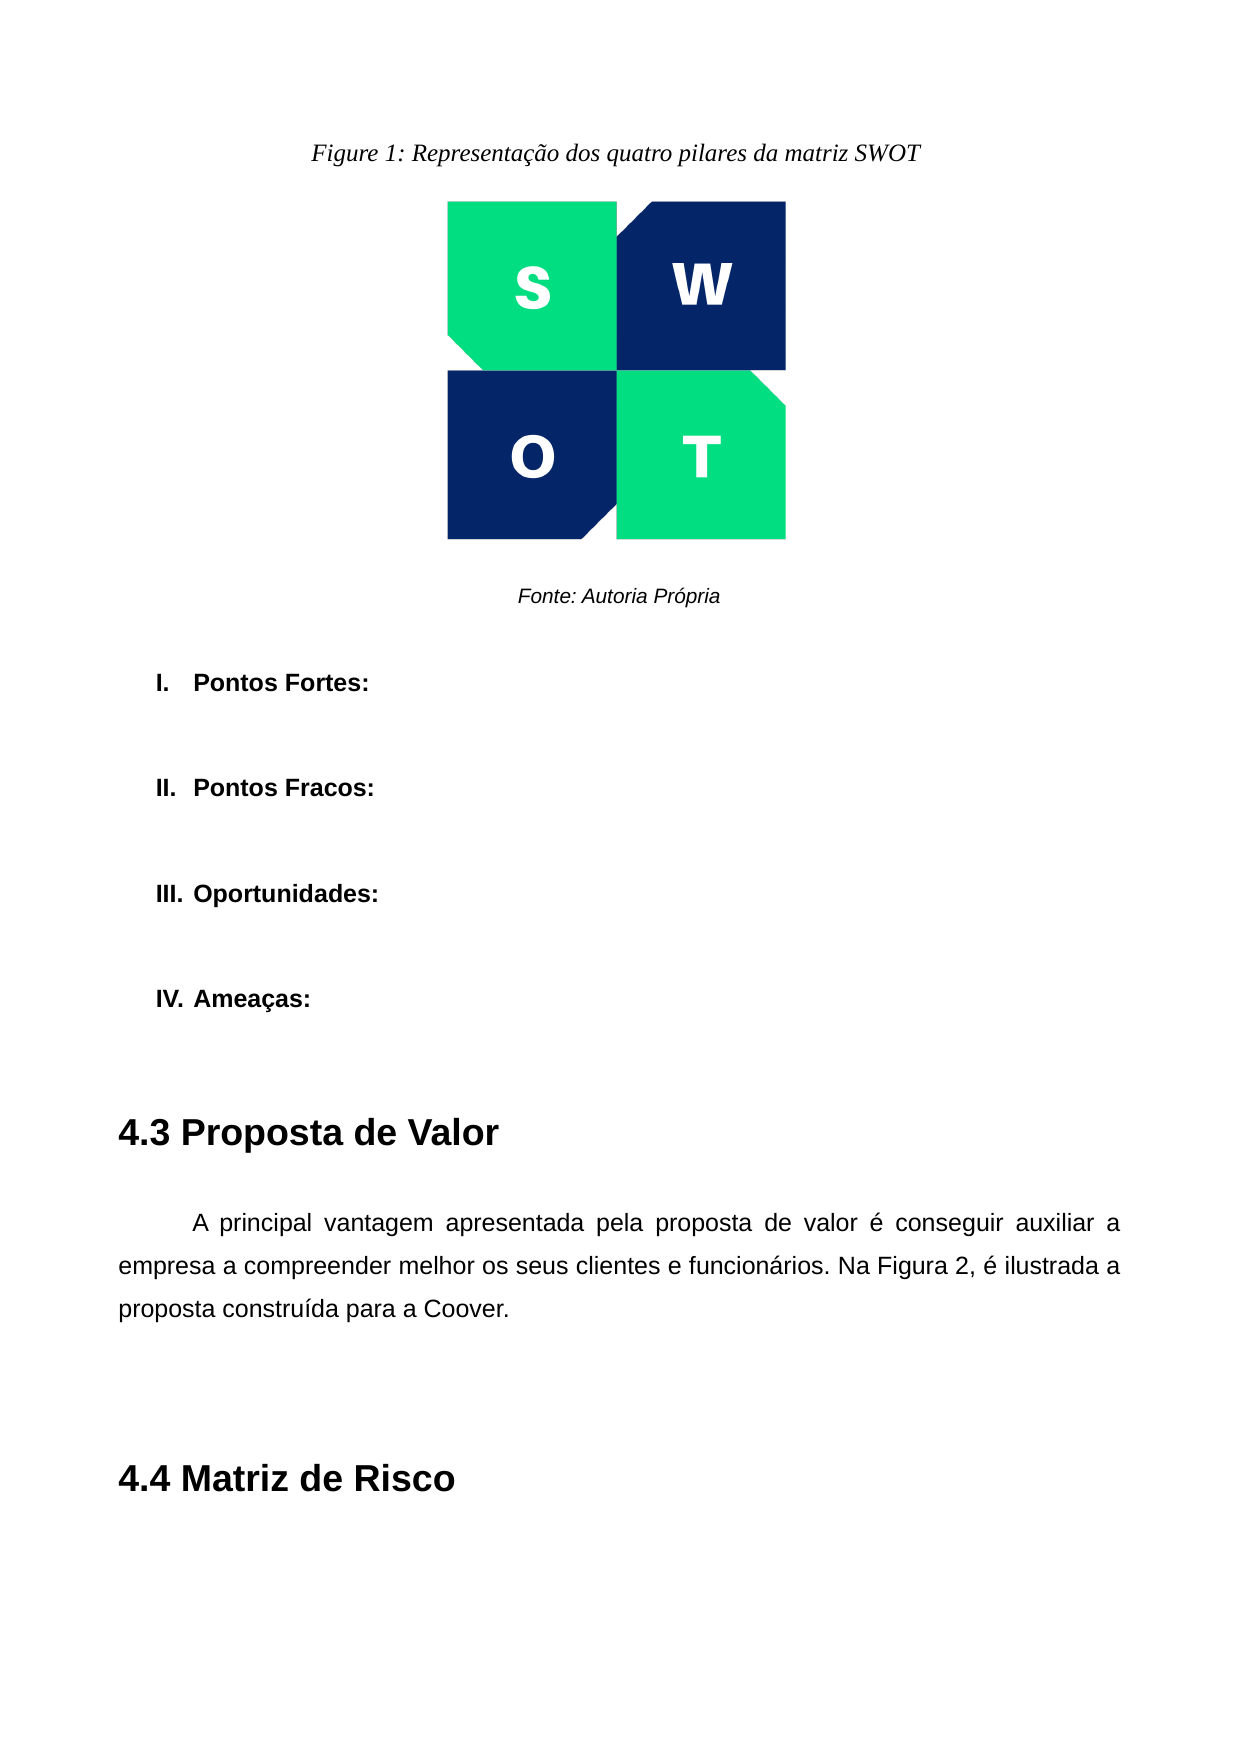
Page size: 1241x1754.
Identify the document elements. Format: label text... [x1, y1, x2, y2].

list Oportunidades: [156, 879, 1122, 907]
text Fonte: Autoria Própria [118, 118, 1122, 608]
subtitle 4.4 Matriz de Risco [118, 1456, 1122, 1499]
list Pontos Fracos: [156, 773, 1122, 802]
text A principal vantagem apresentada pela proposta de valor é conseguir auxiliar a empresa a compreender melhor os seus clientes e funcionários. Na Figura 2, é ilustrada a proposta construída para a Coover. [118, 1207, 1122, 1322]
picture [285, 179, 948, 552]
list Pontos Fortes: [156, 668, 1122, 697]
subtitle 4.3 Proposta de Valor [118, 1110, 1122, 1153]
list Ameaças: [156, 984, 1122, 1013]
text Figure 1: Representação dos quatro pilares da matriz SWOT [286, 138, 948, 167]
